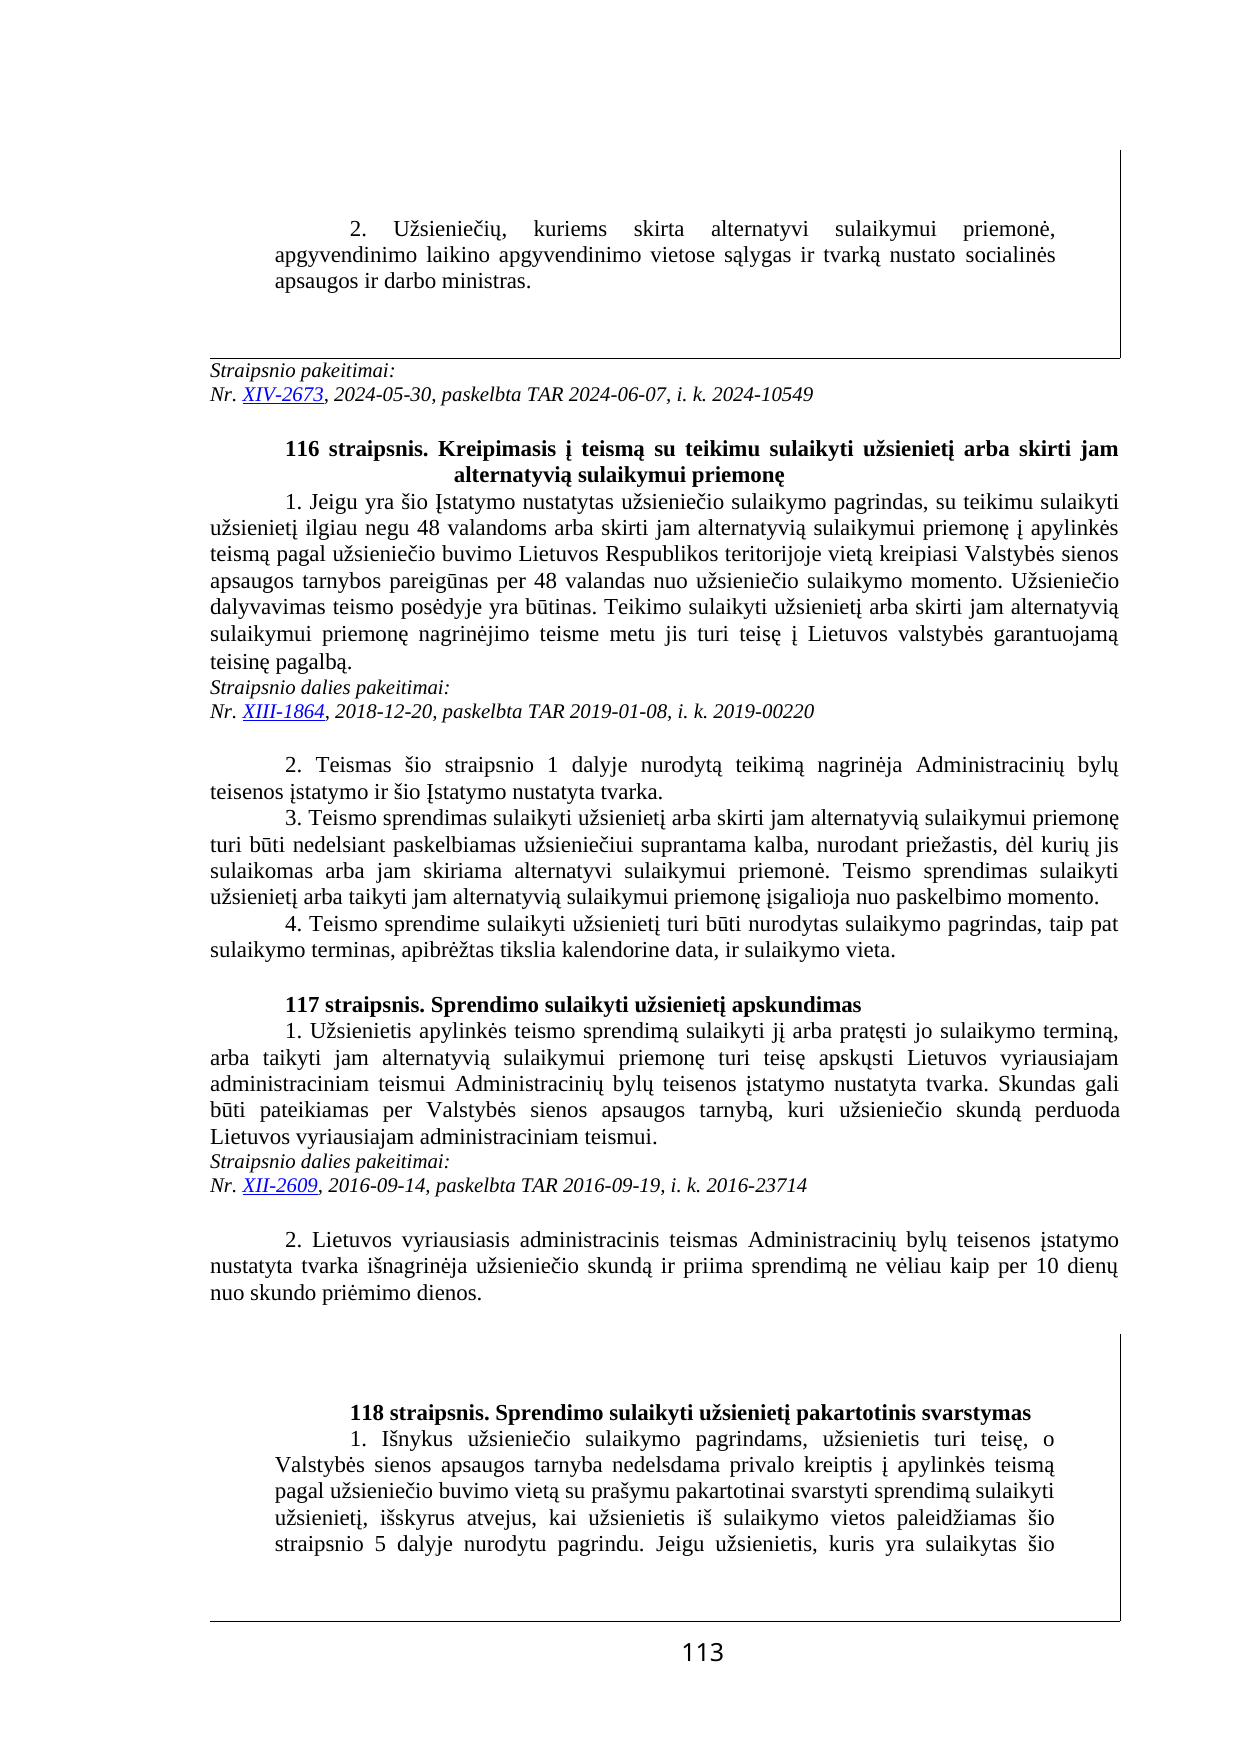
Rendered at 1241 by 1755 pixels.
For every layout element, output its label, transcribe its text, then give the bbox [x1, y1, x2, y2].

text 116 straipsnis. Kreipimasis į teismą su teikimu sulaikyti užsienietį arba skirti jam alternatyvią sulaikymui priemonę [285, 435, 1120, 488]
text Nr. XIII-1864, 2018-12-20, paskelbta TAR 2019-01-08, i. k. 2019-00220 [210, 699, 1120, 723]
text 118 straipsnis. Sprendimo sulaikyti užsienietį pakartotinis svarstymas [210, 1334, 1120, 1425]
text Straipsnio dalies pakeitimai: [210, 675, 1120, 699]
text 2. Užsieniečių, kuriems skirta alternatyvi sulaikymui priemonė, apgyvendinimo laikino apgyvendinimo vietose sąlygas ir tvarką nustato socialinės apsaugos ir darbo ministras. [210, 150, 1120, 358]
text 4. Teismo sprendime sulaikyti užsienietį turi būti nurodytas sulaikymo pagrindas, taip pat sulaikymo terminas, apibrėžtas tikslia kalendorine data, ir sulaikymo vieta. [210, 910, 1120, 962]
text Straipsnio dalies pakeitimai: [210, 1149, 1120, 1173]
text 3. Teismo sprendimas sulaikyti užsienietį arba skirti jam alternatyvią sulaikymui priemonę turi būti nedelsiant paskelbiamas užsieniečiui suprantama kalba, nurodant priežastis, dėl kurių jis sulaikomas arba jam skiriama alternatyvi sulaikymui priemonė. Teismo sprendimas sulaikyti užsienietį arba taikyti jam alternatyvią sulaikymui priemonę įsigalioja nuo paskelbimo momento. [210, 804, 1120, 910]
text 1. Jeigu yra šio Įstatymo nustatytas užsieniečio sulaikymo pagrindas, su teikimu sulaikyti užsienietį ilgiau negu 48 valandoms arba skirti jam alternatyvią sulaikymui priemonę į apylinkės teismą pagal užsieniečio buvimo Lietuvos Respublikos teritorijoje vietą kreipiasi Valstybės sienos apsaugos tarnybos pareigūnas per 48 valandas nuo užsieniečio sulaikymo momento. Užsieniečio dalyvavimas teismo posėdyje yra būtinas. Teikimo sulaikyti užsienietį arba skirti jam alternatyvią sulaikymui priemonę nagrinėjimo teisme metu jis turi teisę į Lietuvos valstybės garantuojamą teisinę pagalbą. [210, 488, 1120, 675]
text 117 straipsnis. Sprendimo sulaikyti užsienietį apskundimas [210, 991, 1120, 1017]
text 1. Išnykus užsieniečio sulaikymo pagrindams, užsienietis turi teisę, o Valstybės sienos apsaugos tarnyba nedelsdama privalo kreiptis į apylinkės teismą pagal užsieniečio buvimo vietą su prašymu pakartotinai svarstyti sprendimą sulaikyti užsienietį, išskyrus atvejus, kai užsienietis iš sulaikymo vietos paleidžiamas šio straipsnio 5 dalyje nurodytu pagrindu. Jeigu užsienietis, kuris yra sulaikytas šio [210, 1425, 1120, 1621]
text 2. Teismas šio straipsnio 1 dalyje nurodytą teikimą nagrinėja Administracinių bylų teisenos įstatymo ir šio Įstatymo nustatyta tvarka. [210, 752, 1120, 804]
text 1. Užsienietis apylinkės teismo sprendimą sulaikyti jį arba pratęsti jo sulaikymo terminą, arba taikyti jam alternatyvią sulaikymui priemonę turi teisę apskųsti Lietuvos vyriausiajam administraciniam teismui Administracinių bylų teisenos įstatymo nustatyta tvarka. Skundas gali būti pateikiamas per Valstybės sienos apsaugos tarnybą, kuri užsieniečio skundą perduoda Lietuvos vyriausiajam administraciniam teismui. [210, 1017, 1120, 1149]
text 2. Lietuvos vyriausiasis administracinis teismas Administracinių bylų teisenos įstatymo nustatyta tvarka išnagrinėja užsieniečio skundą ir priima sprendimą ne vėliau kaip per 10 dienų nuo skundo priėmimo dienos. [210, 1226, 1120, 1305]
text Straipsnio pakeitimai: [210, 358, 1120, 382]
text Nr. XIV-2673, 2024-05-30, paskelbta TAR 2024-06-07, i. k. 2024-10549 [210, 382, 1120, 406]
text Nr. XII-2609, 2016-09-14, paskelbta TAR 2016-09-19, i. k. 2016-23714 [210, 1173, 1120, 1197]
